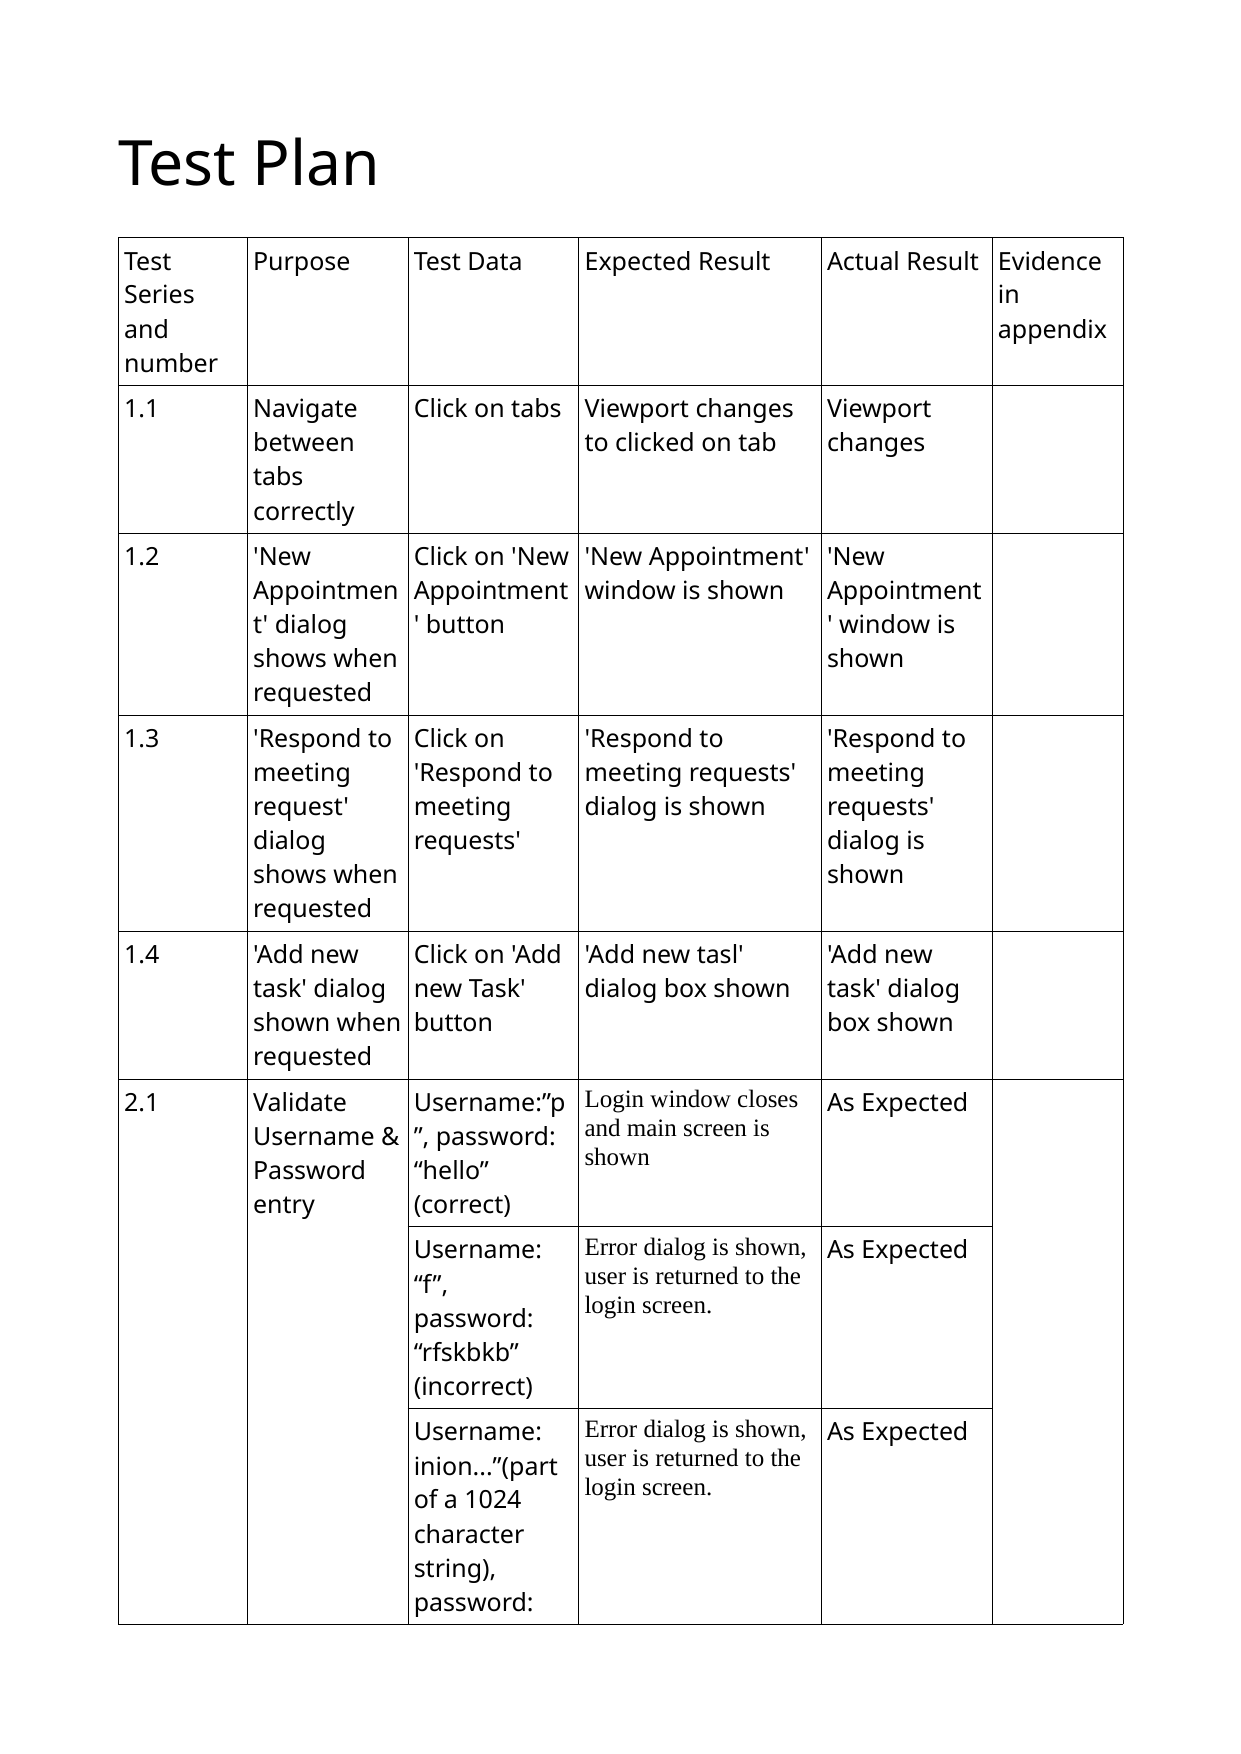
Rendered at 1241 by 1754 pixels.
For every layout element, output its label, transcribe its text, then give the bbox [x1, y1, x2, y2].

table_cell 'New Appointment' window is shown [579, 534, 821, 715]
table_header Test Data [409, 238, 578, 385]
table_cell 1.4 [119, 932, 247, 1078]
table_cell 'Respond to meeting request' dialog shows when requested [248, 716, 408, 931]
table_header Purpose [248, 238, 408, 385]
table_cell 'Add new task' dialog shown when requested [248, 932, 408, 1078]
table_cell Navigate between tabs correctly [248, 386, 408, 533]
table_cell Click on 'Add new Task' button [409, 932, 578, 1078]
table_cell 'Respond to meeting requests' dialog is shown [579, 716, 821, 931]
table_cell 'Respond to meeting requests' dialog is shown [822, 716, 992, 931]
table_cell Error dialog is shown, user is returned to the login screen. [579, 1409, 821, 1624]
table_cell Click on 'Respond to meeting requests' [409, 716, 578, 931]
table_cell As Expected [822, 1227, 992, 1408]
table_cell [993, 932, 1123, 1078]
table_cell 1.1 [119, 386, 247, 533]
table_cell Username: “f”, password: “rfskbkb” (incorrect) [409, 1227, 578, 1408]
table_header Evidence in appendix [993, 238, 1123, 385]
table_cell Validate Username & Password entry [248, 1080, 408, 1624]
table_header Expected Result [579, 238, 821, 385]
table_cell 'Add new task' dialog box shown [822, 932, 992, 1078]
table_cell 'Add new tasl' dialog box shown [579, 932, 821, 1078]
table_cell [993, 386, 1123, 533]
table_cell Error dialog is shown, user is returned to the login screen. [579, 1227, 821, 1408]
table_cell Login window closes and main screen is shown [579, 1080, 821, 1226]
table_cell [993, 716, 1123, 931]
table_cell Viewport changes to clicked on tab [579, 386, 821, 533]
text Test Plan [118, 118, 1122, 203]
table_cell 1.2 [119, 534, 247, 715]
table_cell Username:”p”, password: “hello” (correct) [409, 1080, 578, 1226]
table_cell 'New Appointment' dialog shows when requested [248, 534, 408, 715]
table_cell Click on tabs [409, 386, 578, 533]
table_cell [993, 534, 1123, 715]
table_cell 2.1 [119, 1080, 247, 1624]
table_cell As Expected [822, 1080, 992, 1226]
table_header Actual Result [822, 238, 992, 385]
table_cell Click on 'New Appointment' button [409, 534, 578, 715]
table_cell As Expected [822, 1409, 992, 1624]
table_cell 'New Appointment' window is shown [822, 534, 992, 715]
table_cell Viewport changes [822, 386, 992, 533]
table_cell Username: inion...”(part of a 1024 character string), password: [409, 1409, 578, 1624]
table_cell 1.3 [119, 716, 247, 931]
table_header Test Series and number [119, 238, 247, 385]
table_cell [993, 1080, 1123, 1624]
